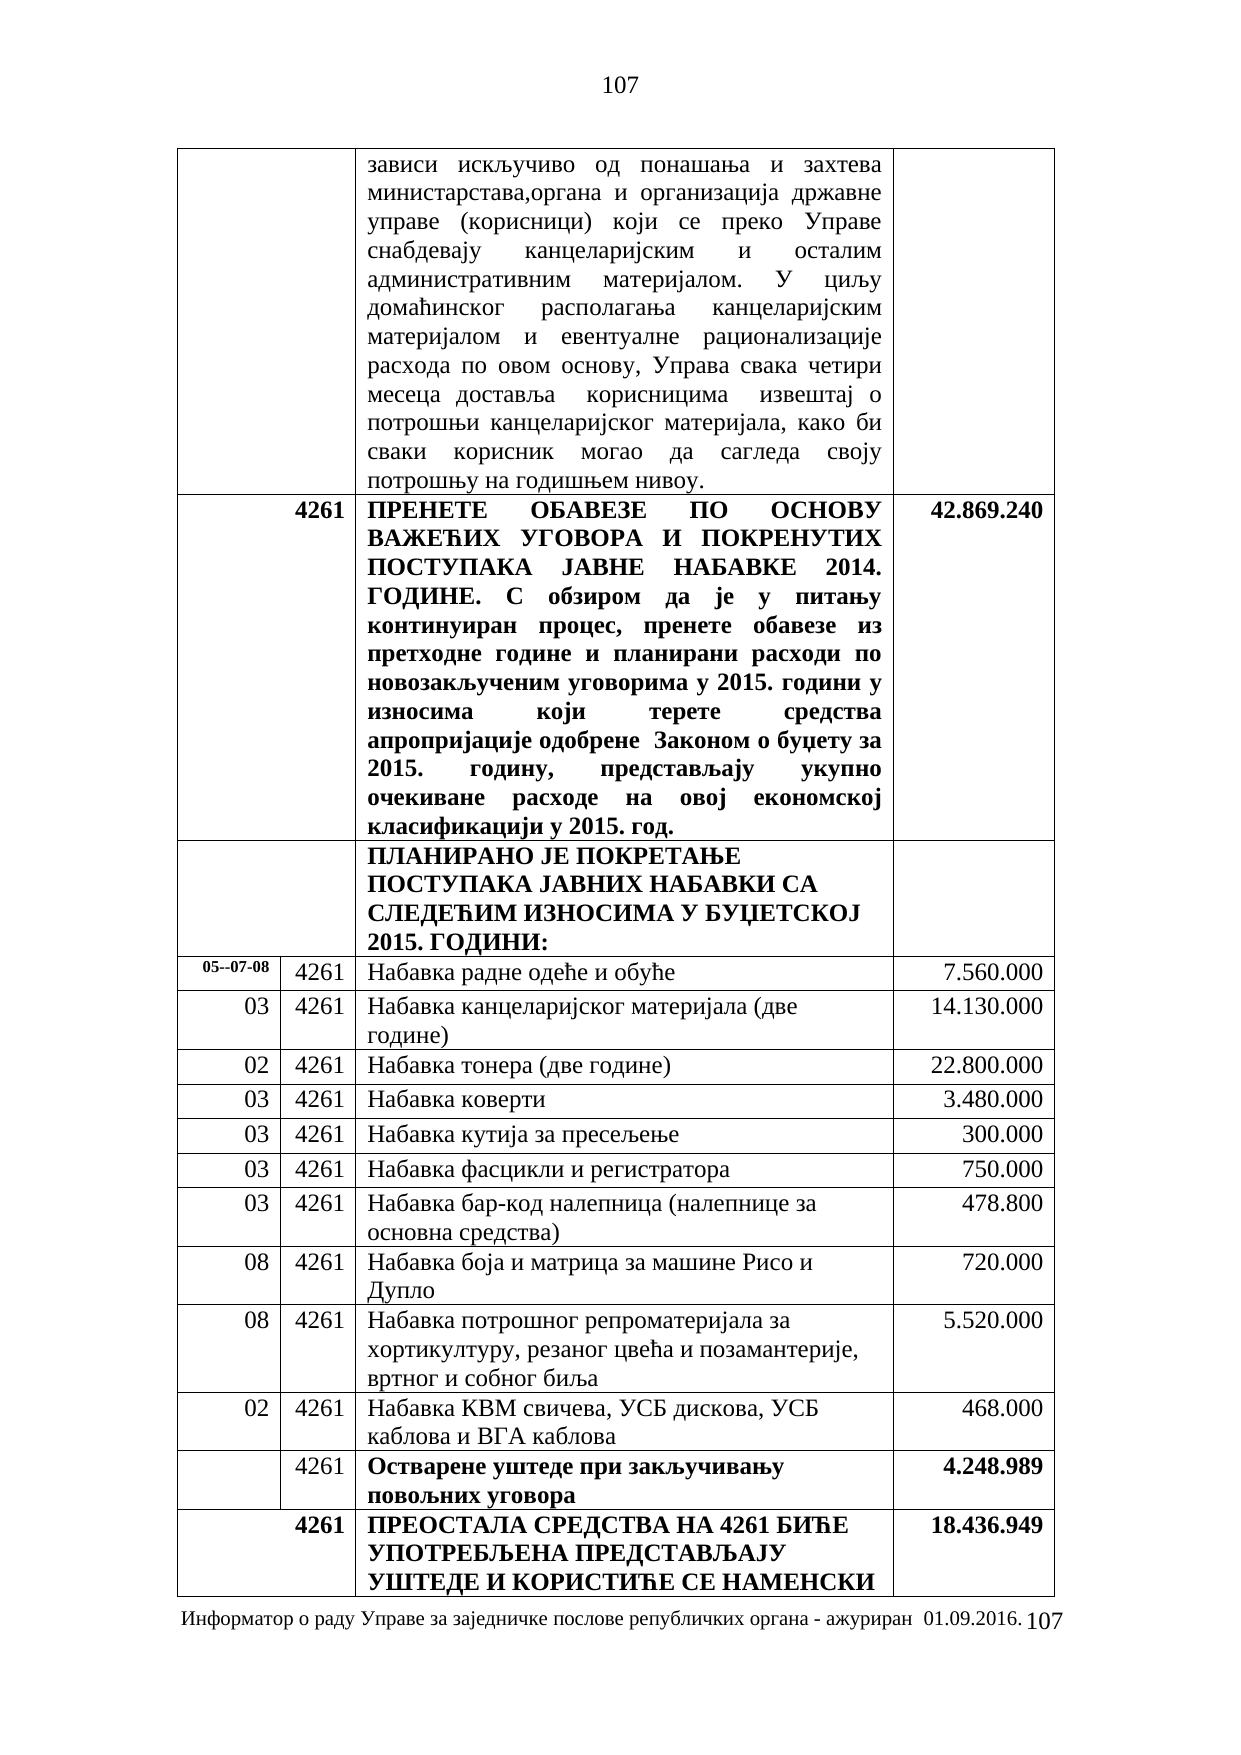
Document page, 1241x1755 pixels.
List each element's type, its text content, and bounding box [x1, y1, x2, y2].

table_cell 02 [178, 1050, 280, 1083]
table_cell ПЛАНИРАНО ЈЕ ПОКРЕТАЊЕ ПОСТУПАКА ЈАВНИХ НАБАВКИ СА СЛЕДЕЋИМ ИЗНОСИМА У БУЏЕТСКОЈ 2015. ГОДИНИ: [356, 841, 893, 956]
table_cell Набавка радне одеће и обуће [356, 957, 893, 990]
table_cell Набавка КВМ свичева, УСБ дискова, УСБ каблова и ВГА каблова [356, 1393, 893, 1450]
table_cell 4261 [178, 1510, 355, 1596]
table_cell Набавка фасцикли и регистратора [356, 1154, 893, 1187]
table_cell [894, 149, 1054, 494]
table_cell 02 [178, 1393, 280, 1450]
table_cell 03 [178, 1085, 280, 1118]
table_cell 4261 [281, 1451, 355, 1509]
table_cell 18.436.949 [894, 1510, 1054, 1596]
table_cell Набавка потрошног репроматеријала за хортикултуру, резаног цвећа и позамантерије, вртног и собног биља [356, 1305, 893, 1392]
table_cell 03 [178, 1154, 280, 1187]
table_cell 300.000 [894, 1119, 1054, 1153]
table_cell зависи искључиво од понашања и захтева министарстава,органа и организација државне управе (корисници) који се преко Управе снабдевају канцеларијским и осталим административним материјалом. У циљу домаћинског располагања канцеларијским материјалом и евентуалне рационализације расхода по овом основу, Управа свака четири месеца доставља корисницима извештај о потрошњи канцеларијског материјала, како би сваки корисник могао да сагледа своју потрошњу на годишњем нивоу. [356, 149, 893, 494]
table_cell [178, 1451, 280, 1509]
table_cell 478.800 [894, 1188, 1054, 1246]
table_cell 4261 [281, 1085, 355, 1118]
table_cell Набавка бар-код налепница (налепнице за основна средства) [356, 1188, 893, 1246]
table_cell 4261 [281, 1154, 355, 1187]
table_cell 03 [178, 991, 280, 1049]
table_cell 03 [178, 1188, 280, 1246]
table_cell 03 [178, 1119, 280, 1153]
table_cell 4261 [281, 991, 355, 1049]
table_cell 42.869.240 [894, 495, 1054, 840]
table_cell [178, 841, 355, 956]
table_cell [178, 149, 355, 494]
table_cell Набавка коверти [356, 1085, 893, 1118]
table_cell 4261 [281, 957, 355, 990]
table_cell 05--07-08 [178, 957, 280, 990]
table_cell ПРЕНЕТЕ ОБАВЕЗЕ ПО ОСНОВУ ВАЖЕЋИХ УГОВОРА И ПОКРЕНУТИХ ПОСТУПАКА ЈАВНЕ НАБАВКЕ 2014. ГОДИНЕ. С обзиром да је у питању континуиран процес, пренете обавезе из претходне године и планирани расходи по новозакљученим уговорима у 2015. години у износима који терете средства апропријације одобрене Законом о буџету за 2015. годину, представљају укупно очекиване расходе на овој економској класификацији у 2015. год. [356, 495, 893, 840]
table_cell Набавка канцеларијског материјала (две године) [356, 991, 893, 1049]
table_cell 5.520.000 [894, 1305, 1054, 1392]
table_cell Набавка кутија за пресељење [356, 1119, 893, 1153]
table_cell Набавка тонера (две године) [356, 1050, 893, 1083]
table_cell 3.480.000 [894, 1085, 1054, 1118]
table_cell 7.560.000 [894, 957, 1054, 990]
table_cell 4261 [178, 495, 355, 840]
table_cell [894, 841, 1054, 956]
table_cell ПРЕОСТАЛА СРЕДСТВА НА 4261 БИЋЕ УПОТРЕБЉЕНА ПРЕДСТАВЉАЈУ УШТЕДЕ И КОРИСТИЋЕ СЕ НАМЕНСКИ [356, 1510, 893, 1596]
table_cell 08 [178, 1247, 280, 1304]
table_cell 4261 [281, 1188, 355, 1246]
table_cell 22.800.000 [894, 1050, 1054, 1083]
table_cell 4261 [281, 1393, 355, 1450]
table_cell 4261 [281, 1050, 355, 1083]
table_cell 720.000 [894, 1247, 1054, 1304]
table_cell 750.000 [894, 1154, 1054, 1187]
table_cell 4.248.989 [894, 1451, 1054, 1509]
table_cell 4261 [281, 1247, 355, 1304]
table_cell 4261 [281, 1305, 355, 1392]
table_cell 14.130.000 [894, 991, 1054, 1049]
table_cell 4261 [281, 1119, 355, 1153]
table_cell 468.000 [894, 1393, 1054, 1450]
table_cell 08 [178, 1305, 280, 1392]
table_cell Остварене уштеде при закључивању повољних уговора [356, 1451, 893, 1509]
table_cell Набавка боја и матрица за машине Рисо и Дупло [356, 1247, 893, 1304]
